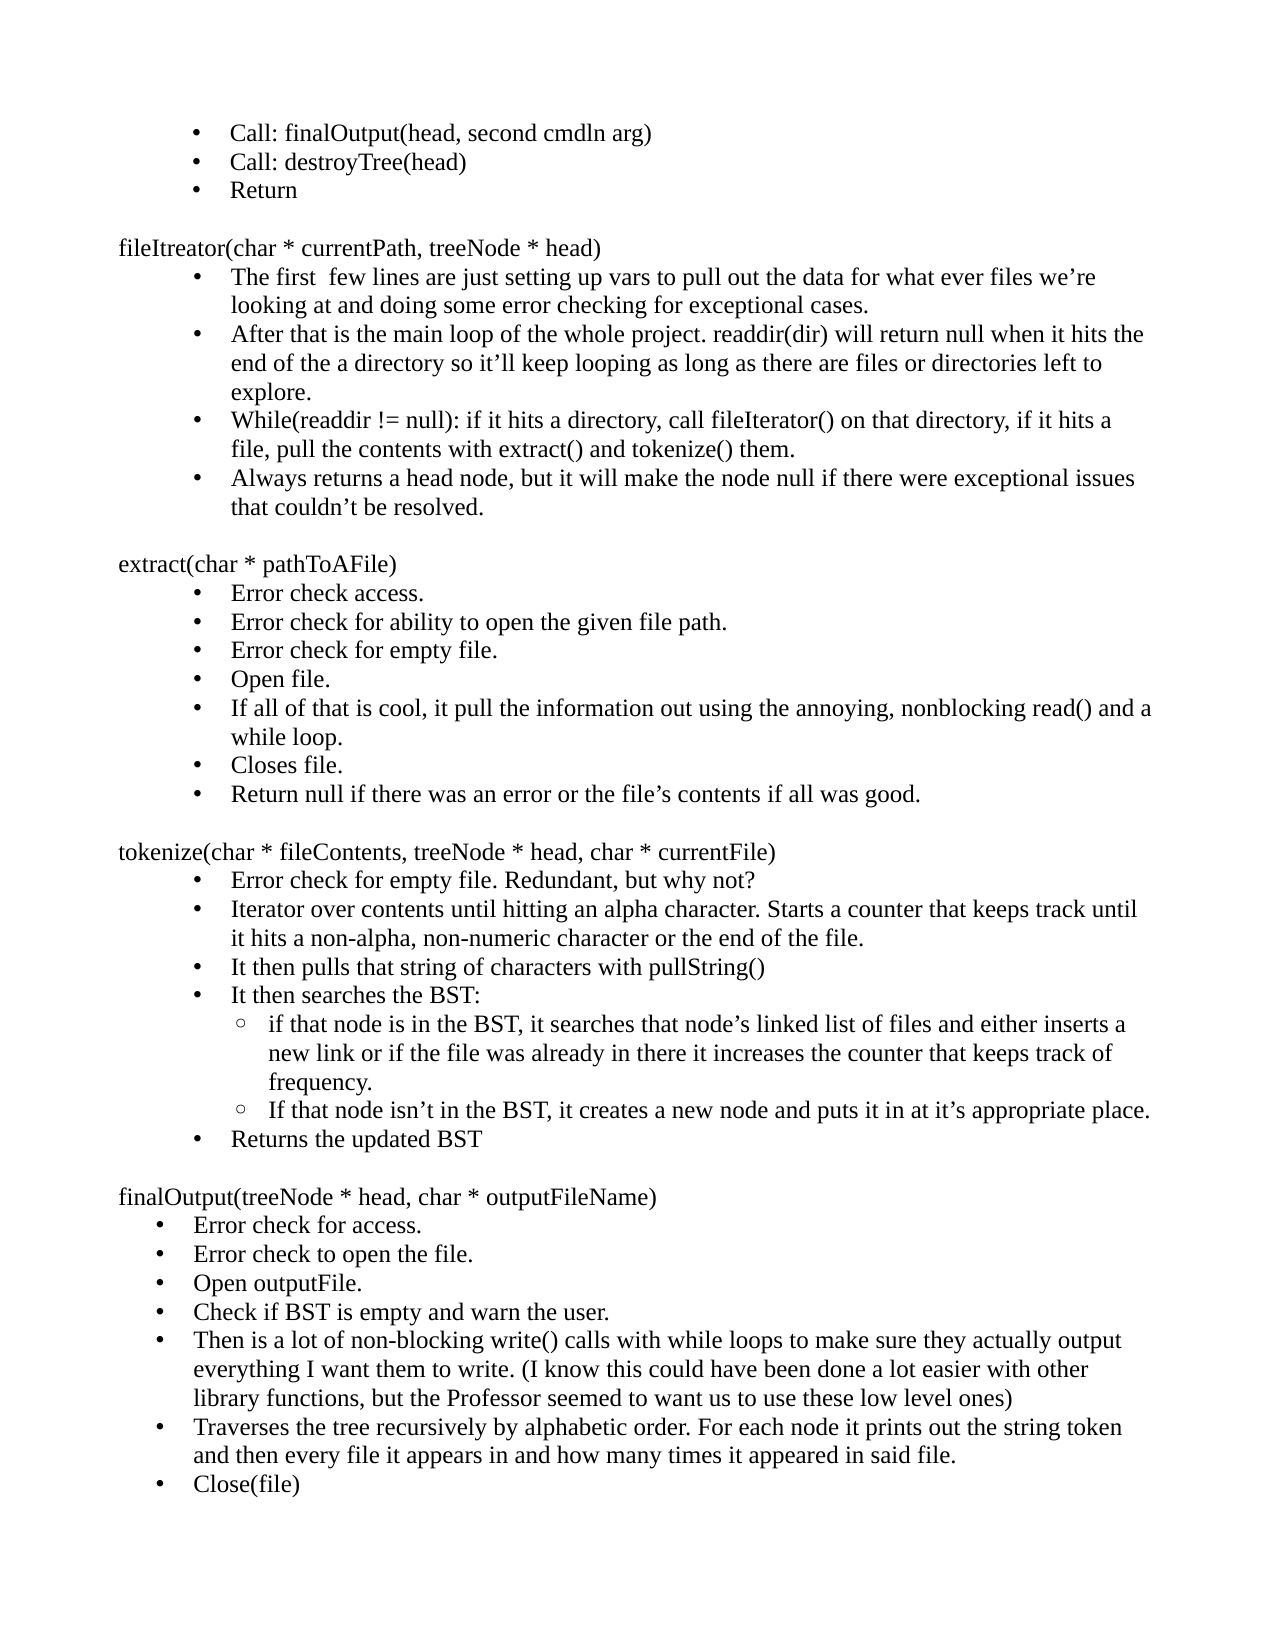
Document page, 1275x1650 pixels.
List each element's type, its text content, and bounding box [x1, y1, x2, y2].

list Error check for empty file. [118, 636, 1157, 664]
list Check if BST is empty and warn the user. [156, 1297, 1157, 1326]
list Open outputFile. [156, 1268, 1157, 1297]
list It then pulls that string of characters with pullString() [193, 952, 1157, 981]
list Returns the updated BST [193, 1124, 1157, 1153]
list Traverses the tree recursively by alphabetic order. For each node it prints out the string token and then every file it appears in and how many times it appeared in said file. [156, 1412, 1157, 1469]
text tokenize(char * fileContents, treeNode * head, char * currentFile) [118, 837, 1157, 866]
list Closes file. [118, 751, 1157, 779]
list If that node isn’t in the BST, it creates a new node and puts it in at it’s appropriate place. [231, 1096, 1157, 1124]
list It then searches the BST: [193, 981, 1157, 1009]
list Always returns a head node, but it will make the node null if there were exceptional issues that couldn’t be resolved. [193, 463, 1157, 521]
list The first few lines are just setting up vars to pull out the data for what ever files we’re looking at and doing some error checking for exceptional cases. [193, 262, 1157, 319]
list Error check for ability to open the given file path. [118, 607, 1157, 636]
text fileItreator(char * currentPath, treeNode * head) [118, 233, 1157, 262]
list Error check access. [118, 578, 1157, 607]
list Iterator over contents until hitting an alpha character. Starts a counter that keeps track until it hits a non-alpha, non-numeric character or the end of the file. [193, 894, 1157, 952]
list extract(char * pathToAFile) [118, 549, 1157, 578]
list Error check to open the file. [156, 1239, 1157, 1268]
list Open file. [118, 664, 1157, 693]
list While(readdir != null): if it hits a directory, call fileIterator() on that directory, if it hits a file, pull the contents with extract() and tokenize() them. [193, 406, 1157, 463]
list After that is the main loop of the whole project. readdir(dir) will return null when it hits the end of the a directory so it’ll keep looping as long as there are files or directories left to explore. [193, 319, 1157, 406]
list Return null if there was an error or the file’s contents if all was good. [118, 779, 1157, 808]
text finalOutput(treeNode * head, char * outputFileName) [118, 1182, 1157, 1211]
list Return [192, 176, 1157, 204]
list If all of that is cool, it pull the information out using the annoying, nonblocking read() and a while loop. [193, 693, 1157, 751]
list Then is a lot of non-blocking write() calls with while loops to make sure they actually output everything I want them to write. (I know this could have been done a lot easier with other library functions, but the Professor seemed to want us to use these low level ones) [156, 1326, 1157, 1412]
list Close(file) [156, 1469, 1157, 1498]
list Call: destroyTree(head) [192, 147, 1157, 176]
list Call: finalOutput(head, second cmdln arg) [192, 118, 1157, 147]
list if that node is in the BST, it searches that node’s linked list of files and either inserts a new link or if the file was already in there it increases the counter that keeps track of frequency. [231, 1009, 1157, 1096]
list Error check for access. [156, 1211, 1157, 1239]
list Error check for empty file. Redundant, but why not? [193, 866, 1157, 894]
